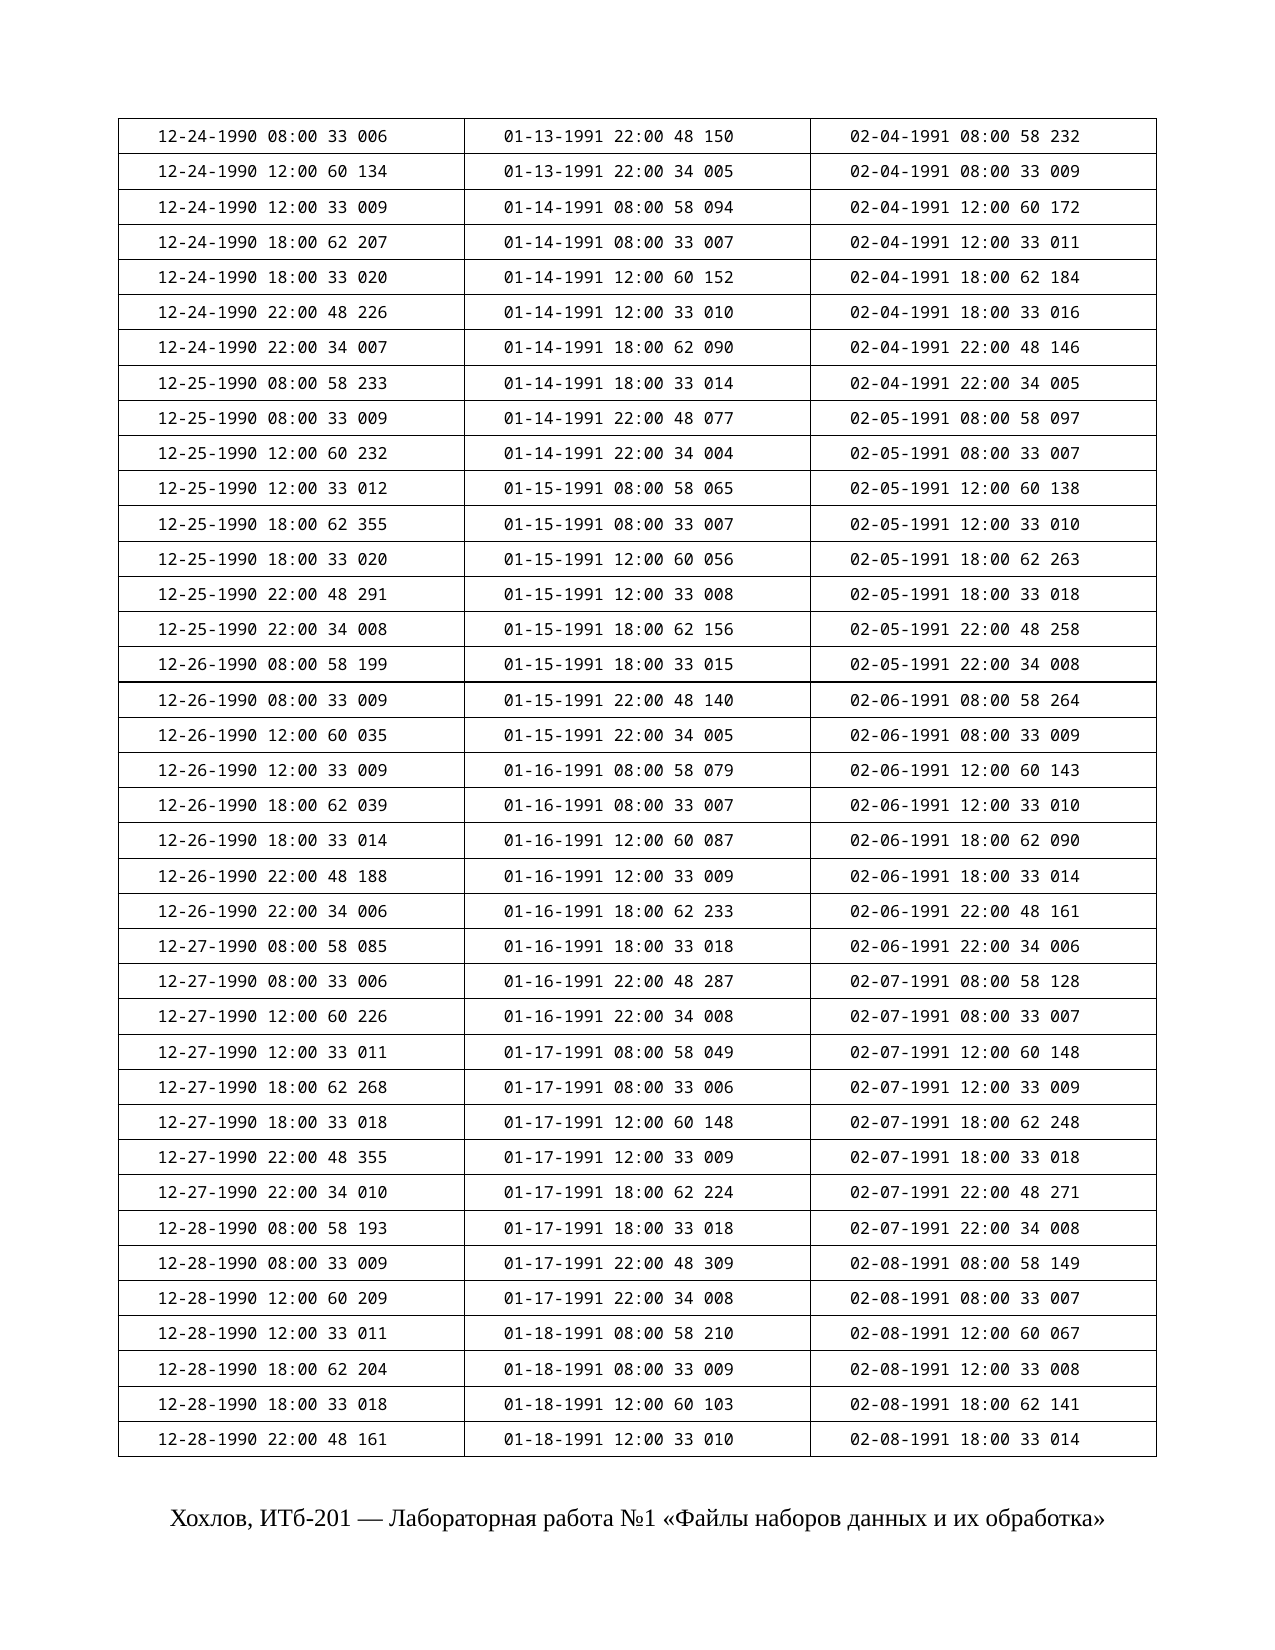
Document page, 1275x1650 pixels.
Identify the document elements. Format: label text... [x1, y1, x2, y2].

table_cell 02-04-1991 08:00 33 009 [811, 154, 1156, 188]
table_cell 12-25-1990 08:00 33 009 [119, 401, 464, 435]
table_cell 02-08-1991 18:00 33 014 [811, 1422, 1156, 1456]
table_cell 12-28-1990 12:00 60 209 [119, 1281, 464, 1315]
table_cell 12-28-1990 12:00 33 011 [119, 1316, 464, 1350]
table_cell 12-25-1990 12:00 33 012 [119, 471, 464, 505]
table_cell 02-07-1991 08:00 33 007 [811, 999, 1156, 1033]
table_cell 02-08-1991 18:00 62 141 [811, 1387, 1156, 1421]
table_cell 12-27-1990 12:00 60 226 [119, 999, 464, 1033]
table_cell 01-18-1991 08:00 33 009 [465, 1351, 810, 1386]
table_cell 12-27-1990 08:00 58 085 [119, 929, 464, 963]
table_cell 02-07-1991 22:00 48 271 [811, 1175, 1156, 1209]
table_cell 01-14-1991 18:00 33 014 [465, 366, 810, 400]
table_cell 02-07-1991 18:00 33 018 [811, 1140, 1156, 1174]
table_cell 02-06-1991 12:00 60 143 [811, 753, 1156, 787]
table_cell 02-06-1991 08:00 33 009 [811, 718, 1156, 752]
table_cell 01-16-1991 08:00 58 079 [465, 753, 810, 787]
table_cell 02-05-1991 12:00 33 010 [811, 506, 1156, 541]
table_cell 12-24-1990 22:00 48 226 [119, 295, 464, 329]
table_cell 02-07-1991 12:00 33 009 [811, 1070, 1156, 1104]
table_cell 12-28-1990 08:00 33 009 [119, 1246, 464, 1280]
table_cell 02-08-1991 12:00 33 008 [811, 1351, 1156, 1386]
table_cell 01-17-1991 18:00 33 018 [465, 1211, 810, 1245]
table_cell 12-25-1990 22:00 48 291 [119, 577, 464, 611]
table_cell 02-04-1991 18:00 33 016 [811, 295, 1156, 329]
table_cell 12-25-1990 18:00 33 020 [119, 542, 464, 576]
table_cell 01-14-1991 18:00 62 090 [465, 330, 810, 364]
table_cell 12-26-1990 12:00 33 009 [119, 753, 464, 787]
table_cell 02-07-1991 18:00 62 248 [811, 1105, 1156, 1139]
table_cell 02-05-1991 08:00 58 097 [811, 401, 1156, 435]
table_cell 01-13-1991 22:00 34 005 [465, 154, 810, 188]
table_cell 01-14-1991 12:00 33 010 [465, 295, 810, 329]
table_cell 02-07-1991 12:00 60 148 [811, 1035, 1156, 1069]
table_cell 01-15-1991 08:00 33 007 [465, 506, 810, 541]
table_cell 01-17-1991 12:00 33 009 [465, 1140, 810, 1174]
table_cell 01-16-1991 12:00 33 009 [465, 859, 810, 893]
table_cell 01-17-1991 12:00 60 148 [465, 1105, 810, 1139]
table_cell 12-28-1990 22:00 48 161 [119, 1422, 464, 1456]
table_cell 01-13-1991 22:00 48 150 [465, 119, 810, 153]
table_cell 12-25-1990 18:00 62 355 [119, 506, 464, 541]
table_cell 02-06-1991 22:00 48 161 [811, 894, 1156, 928]
table_cell 12-26-1990 22:00 48 188 [119, 859, 464, 893]
table_cell 12-27-1990 12:00 33 011 [119, 1035, 464, 1069]
table_cell 01-15-1991 22:00 34 005 [465, 718, 810, 752]
table_cell 01-14-1991 12:00 60 152 [465, 260, 810, 294]
table_cell 02-05-1991 08:00 33 007 [811, 436, 1156, 470]
table_cell 12-24-1990 22:00 34 007 [119, 330, 464, 364]
table_cell 02-08-1991 12:00 60 067 [811, 1316, 1156, 1350]
table_cell 01-16-1991 08:00 33 007 [465, 788, 810, 822]
table_cell 01-14-1991 08:00 33 007 [465, 225, 810, 259]
table_cell 01-17-1991 08:00 58 049 [465, 1035, 810, 1069]
table_cell 01-15-1991 08:00 58 065 [465, 471, 810, 505]
table_cell 12-26-1990 08:00 33 009 [119, 683, 464, 717]
table_cell 12-27-1990 18:00 62 268 [119, 1070, 464, 1104]
table_cell 12-27-1990 08:00 33 006 [119, 964, 464, 998]
table_cell 02-06-1991 18:00 33 014 [811, 859, 1156, 893]
table_cell 12-24-1990 08:00 33 006 [119, 119, 464, 153]
table_cell 02-06-1991 08:00 58 264 [811, 683, 1156, 717]
table_cell 12-25-1990 12:00 60 232 [119, 436, 464, 470]
table_cell 12-26-1990 22:00 34 006 [119, 894, 464, 928]
table_cell 12-24-1990 12:00 60 134 [119, 154, 464, 188]
table_cell 02-04-1991 18:00 62 184 [811, 260, 1156, 294]
table_cell 01-18-1991 08:00 58 210 [465, 1316, 810, 1350]
table_cell 02-07-1991 08:00 58 128 [811, 964, 1156, 998]
table_cell 02-04-1991 12:00 60 172 [811, 190, 1156, 224]
table_cell 02-06-1991 12:00 33 010 [811, 788, 1156, 822]
table_cell 02-06-1991 22:00 34 006 [811, 929, 1156, 963]
table_cell 12-27-1990 22:00 48 355 [119, 1140, 464, 1174]
table_cell 12-24-1990 18:00 33 020 [119, 260, 464, 294]
table_cell 12-24-1990 18:00 62 207 [119, 225, 464, 259]
table_cell 02-04-1991 22:00 48 146 [811, 330, 1156, 364]
table_cell 01-15-1991 18:00 33 015 [465, 647, 810, 681]
table_cell 12-26-1990 18:00 33 014 [119, 823, 464, 857]
table_cell 12-27-1990 18:00 33 018 [119, 1105, 464, 1139]
table_cell 02-08-1991 08:00 33 007 [811, 1281, 1156, 1315]
table_cell 01-16-1991 18:00 62 233 [465, 894, 810, 928]
table_cell 01-15-1991 18:00 62 156 [465, 612, 810, 646]
table_cell 01-16-1991 22:00 48 287 [465, 964, 810, 998]
table_cell 01-16-1991 22:00 34 008 [465, 999, 810, 1033]
table_cell 12-25-1990 08:00 58 233 [119, 366, 464, 400]
table_cell 02-05-1991 18:00 62 263 [811, 542, 1156, 576]
table_cell 01-16-1991 12:00 60 087 [465, 823, 810, 857]
table_cell 12-26-1990 12:00 60 035 [119, 718, 464, 752]
table_cell 02-05-1991 22:00 48 258 [811, 612, 1156, 646]
table_cell 01-17-1991 22:00 48 309 [465, 1246, 810, 1280]
table_cell 01-17-1991 22:00 34 008 [465, 1281, 810, 1315]
table_cell 01-15-1991 12:00 60 056 [465, 542, 810, 576]
table_cell 12-24-1990 12:00 33 009 [119, 190, 464, 224]
table_cell 01-15-1991 12:00 33 008 [465, 577, 810, 611]
table_cell 02-08-1991 08:00 58 149 [811, 1246, 1156, 1280]
table_cell 01-16-1991 18:00 33 018 [465, 929, 810, 963]
table_cell 01-17-1991 18:00 62 224 [465, 1175, 810, 1209]
table_cell 01-14-1991 08:00 58 094 [465, 190, 810, 224]
table_cell 02-04-1991 12:00 33 011 [811, 225, 1156, 259]
table_cell 01-18-1991 12:00 33 010 [465, 1422, 810, 1456]
table_cell 12-25-1990 22:00 34 008 [119, 612, 464, 646]
table_cell 02-04-1991 22:00 34 005 [811, 366, 1156, 400]
table_cell 01-17-1991 08:00 33 006 [465, 1070, 810, 1104]
table_cell 01-15-1991 22:00 48 140 [465, 683, 810, 717]
table_cell 02-06-1991 18:00 62 090 [811, 823, 1156, 857]
table_cell 01-14-1991 22:00 48 077 [465, 401, 810, 435]
table_cell 12-26-1990 08:00 58 199 [119, 647, 464, 681]
table_cell 02-04-1991 08:00 58 232 [811, 119, 1156, 153]
table_cell 12-27-1990 22:00 34 010 [119, 1175, 464, 1209]
table_cell 02-05-1991 22:00 34 008 [811, 647, 1156, 681]
table_cell 12-28-1990 08:00 58 193 [119, 1211, 464, 1245]
table_cell 02-05-1991 12:00 60 138 [811, 471, 1156, 505]
table_cell 12-28-1990 18:00 62 204 [119, 1351, 464, 1386]
table_cell 12-28-1990 18:00 33 018 [119, 1387, 464, 1421]
table_cell 02-05-1991 18:00 33 018 [811, 577, 1156, 611]
table_cell 01-18-1991 12:00 60 103 [465, 1387, 810, 1421]
table_cell 12-26-1990 18:00 62 039 [119, 788, 464, 822]
table_cell 02-07-1991 22:00 34 008 [811, 1211, 1156, 1245]
table_cell 01-14-1991 22:00 34 004 [465, 436, 810, 470]
